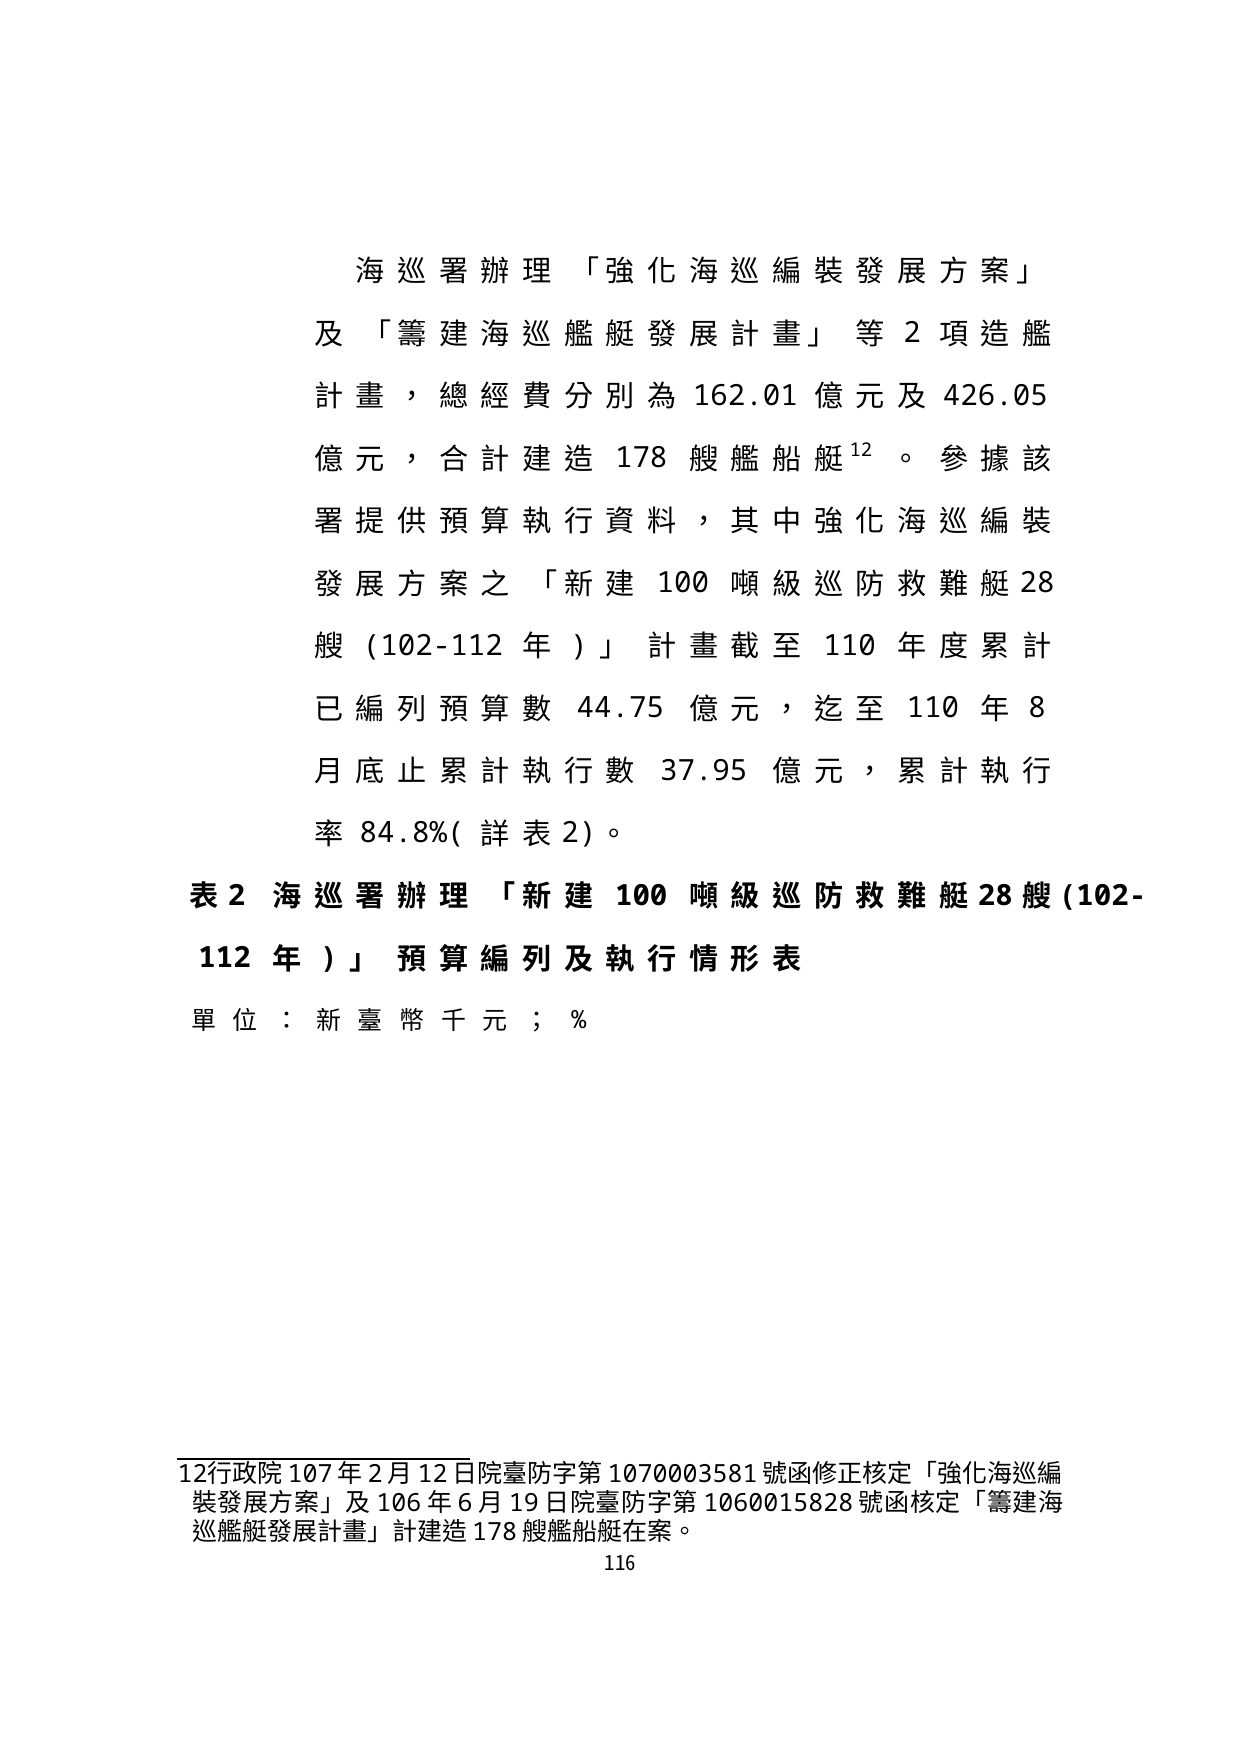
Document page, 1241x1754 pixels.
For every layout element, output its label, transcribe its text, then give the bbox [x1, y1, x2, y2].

text 表2 海巡署辦理「新建100噸級巡防救難艇28艘(102-112年)」預算編列及執行情形表 單位：新臺幣千元；% [85, 852, 1147, 1040]
text 行政院107年2月12日院臺防字第1070003581號函修正核定「強化海巡編裝發展方案」及106年6月19日院臺防字第1060015828號函核定「籌建海巡艦艇發展計畫」計建造178艘艦船艇在案。 [177, 1459, 1063, 1547]
text 海巡署辦理「強化海巡編裝發展方案」及「籌建海巡艦艇發展計畫」等2項造艦計畫，總經費分別為162.01億元及426.05億元，合計建造178艘艦船艇。參據該署提供預算執行資料，其中強化海巡編裝發展方案之「新建100噸級巡防救難艇28艘(102-112年)」計畫截至110年度累計已編列預算數44.75億元，迄至110年8月底止累計執行數37.95億元，累計執行率84.8%(詳表2)。 [271, 227, 1058, 852]
